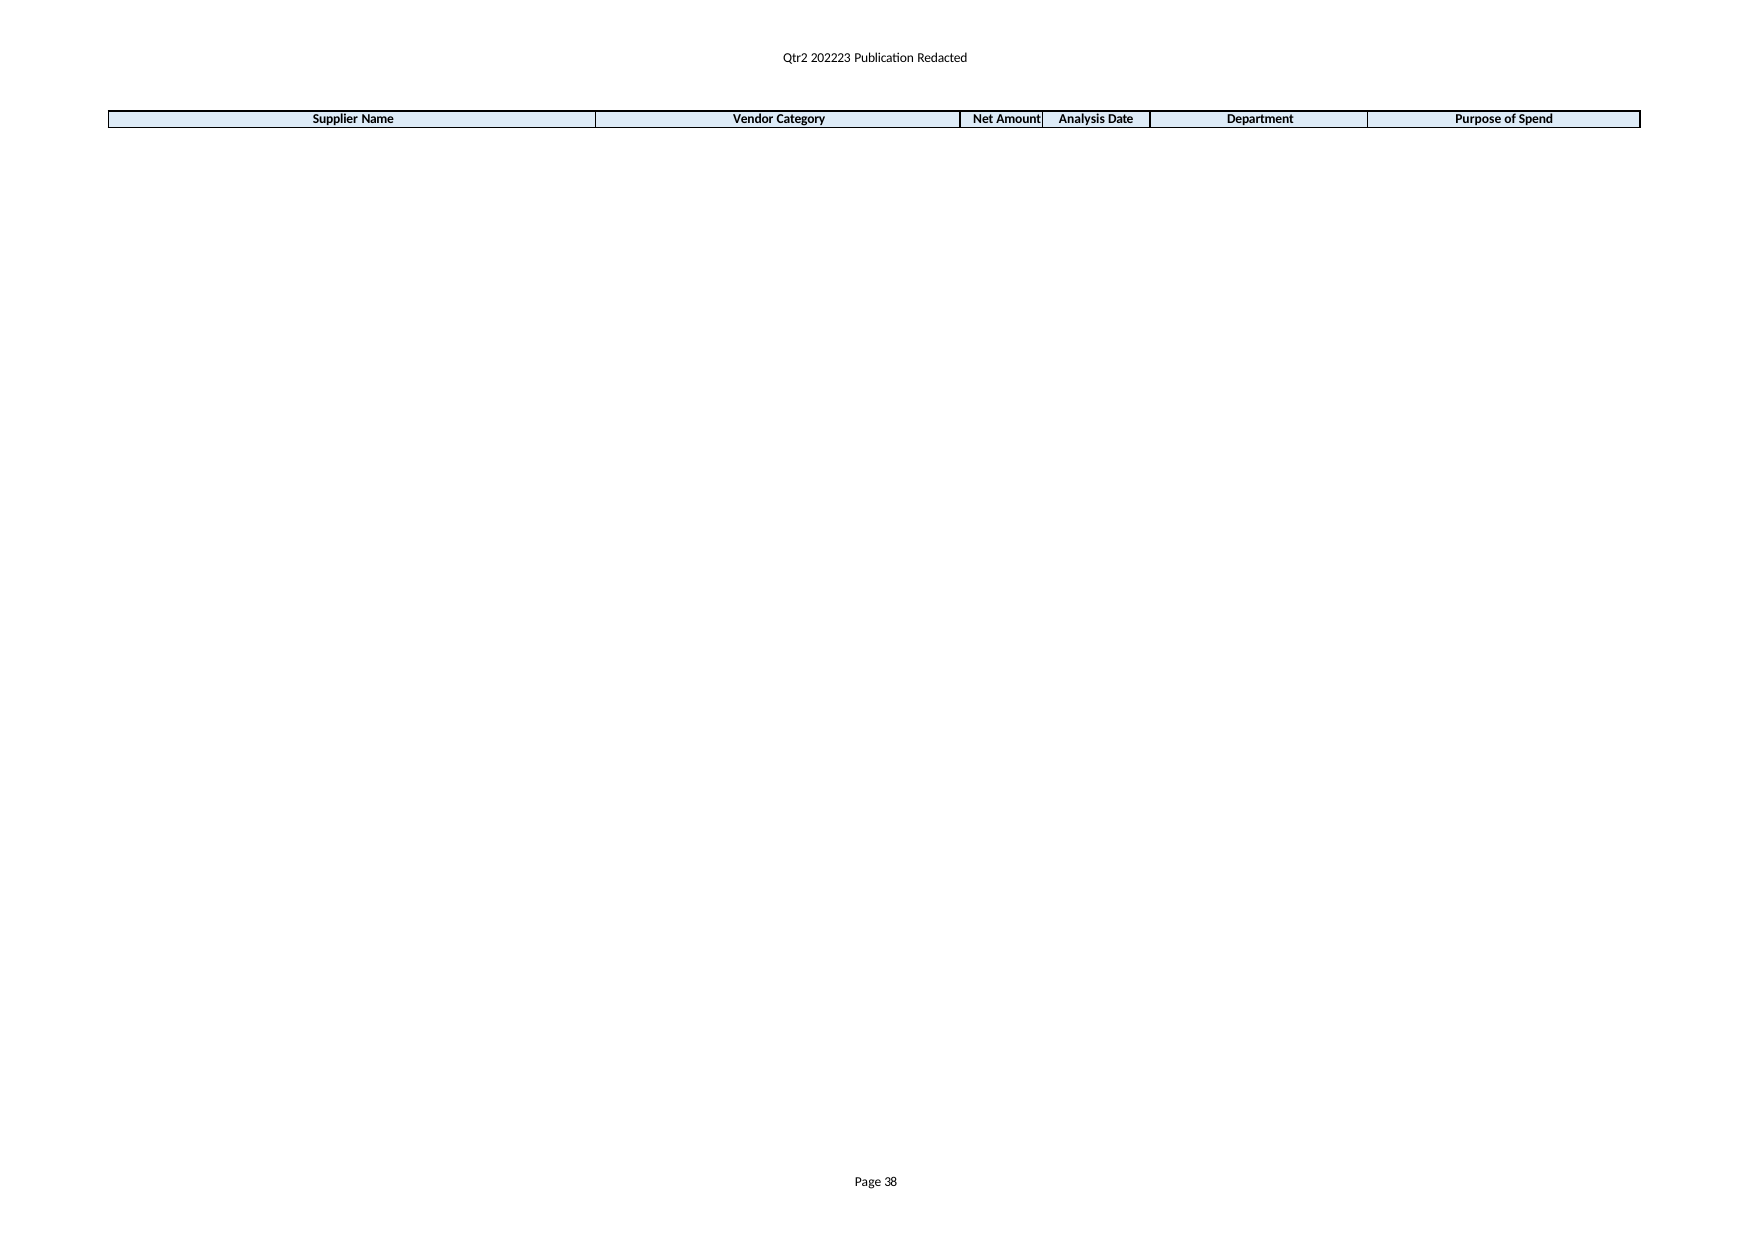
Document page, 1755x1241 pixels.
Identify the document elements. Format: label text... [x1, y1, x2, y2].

table_header Department [1151, 112, 1367, 127]
table_header Net Amount [961, 112, 1042, 127]
table_header Supplier Name [109, 112, 595, 127]
table_header Vendor Category [596, 112, 959, 127]
table_header Analysis Date [1043, 112, 1149, 127]
table_header Purpose of Spend [1368, 112, 1639, 127]
